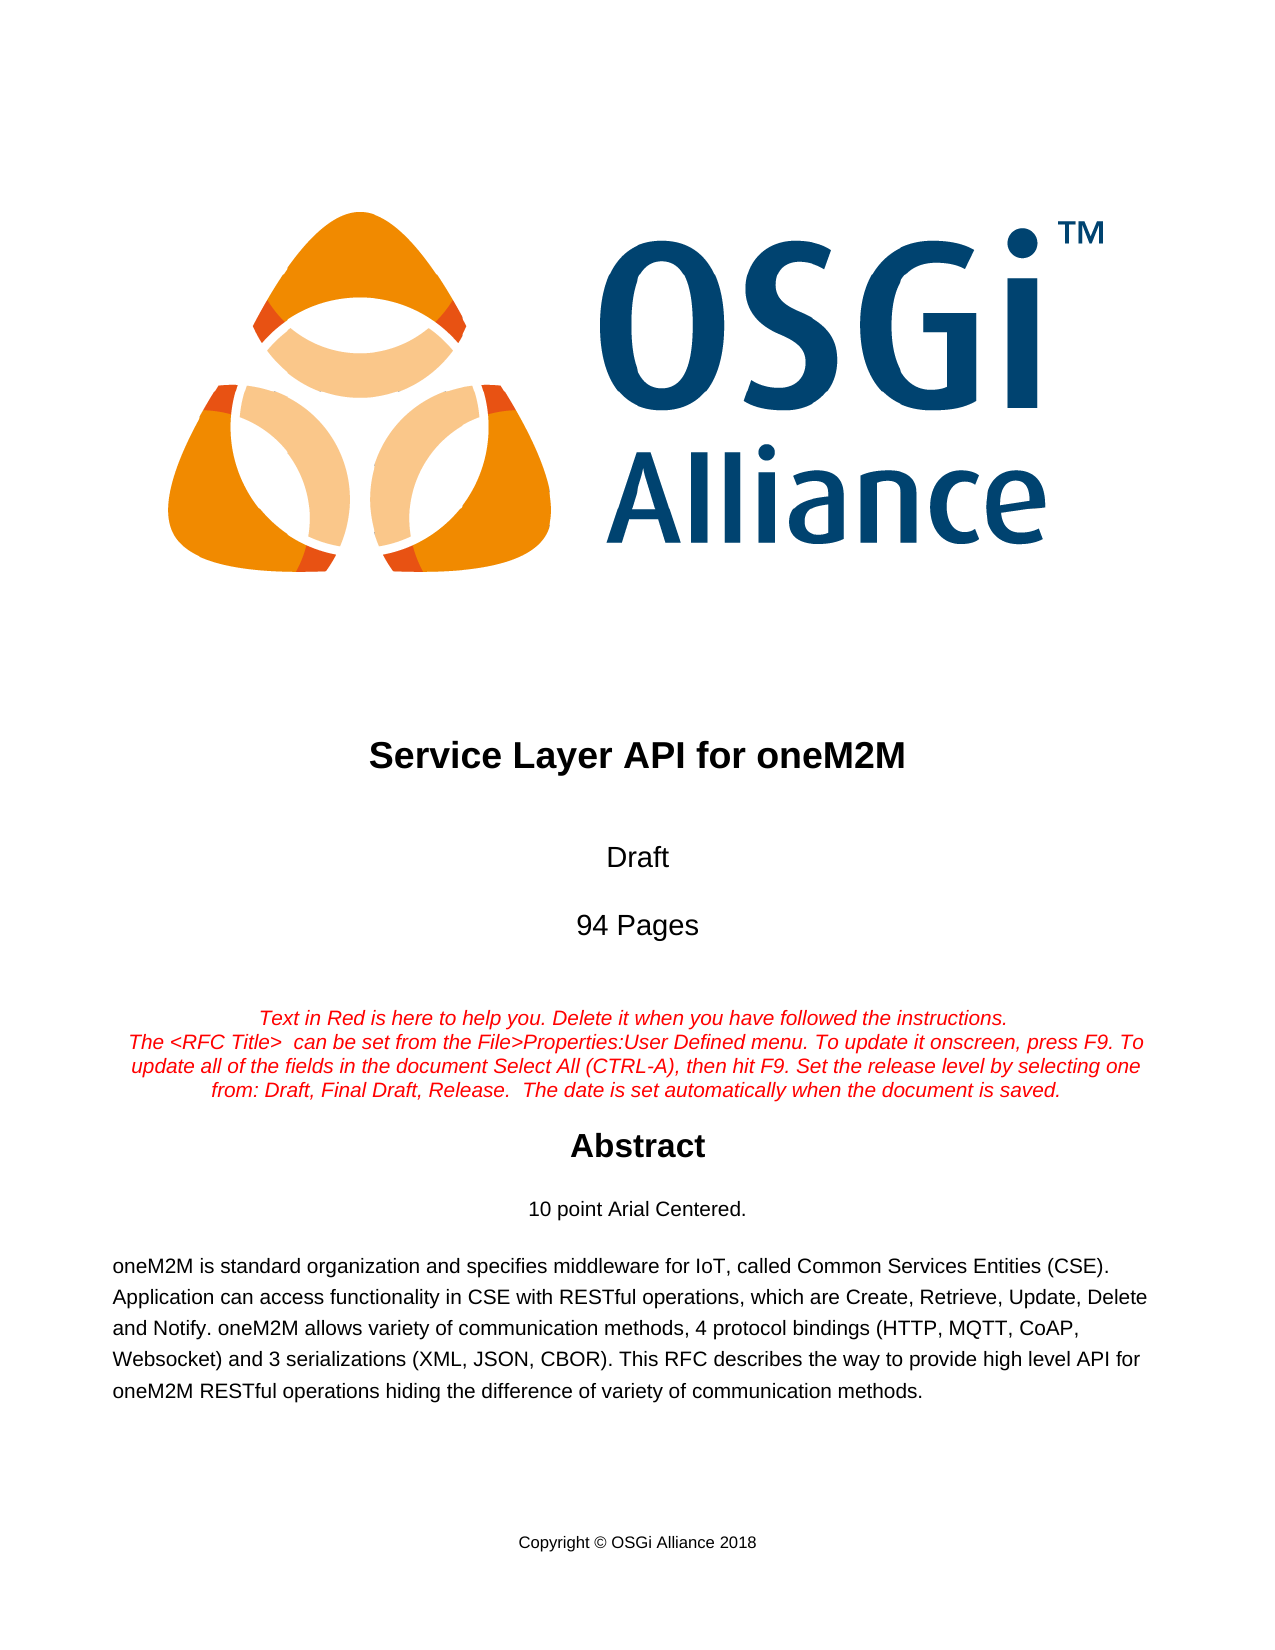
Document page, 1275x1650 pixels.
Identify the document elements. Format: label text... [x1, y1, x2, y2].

title Text in Red is here to help you. Delete it when you have followed the instructions. The <RFC Title> can be set from the File>Properties:User Defined menu. To update it onscreen, press F9. To update all of the fields in the document Select All (CTRL-A), then hit F9. Set the release level by selecting one from: Draft, Final Draft, Release. The date is set automatically when the document is saved. [112, 1006, 1162, 1102]
text 10 point Arial Centered. [112, 1190, 1162, 1221]
title Draft 93 Pages [112, 841, 1162, 941]
title Service Layer API for oneM2M [112, 733, 1162, 776]
text oneM2M is standard organization and specifies middleware for IoT, called Common Services Entities (CSE). Application can access functionality in CSE with RESTful operations, which are Create, Retrieve, Update, Delete and Notify. oneM2M allows variety of communication methods, 4 protocol bindings (HTTP, MQTT, CoAP, Websocket) and 3 serializations (XML, JSON, CBOR). This RFC describes the way to provide high level API for oneM2M RESTful operations hiding the difference of variety of communication methods. [112, 1246, 1162, 1402]
picture [112, 158, 1163, 626]
text Abstract [112, 1127, 1162, 1165]
